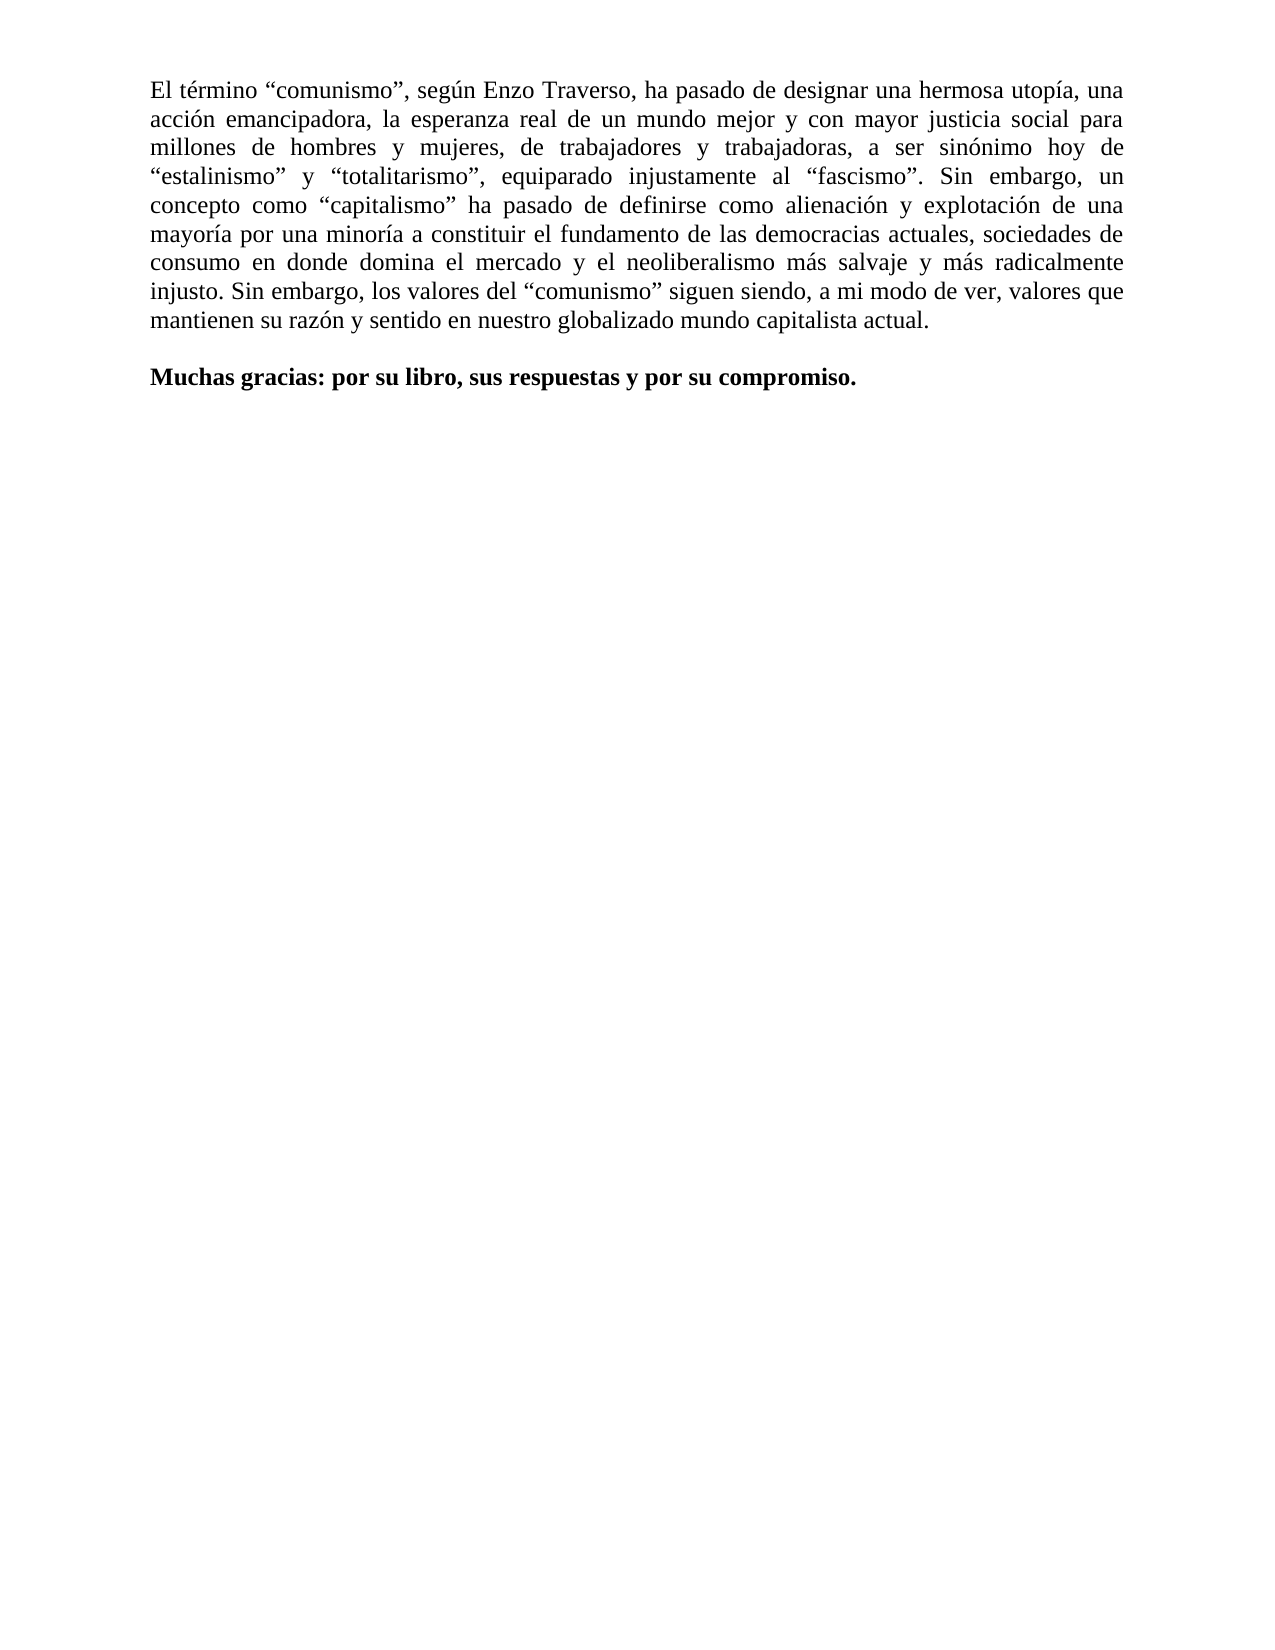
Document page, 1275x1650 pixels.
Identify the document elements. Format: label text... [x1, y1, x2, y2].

text Muchas gracias: por su libro, sus respuestas y por su compromiso. [150, 362, 1125, 391]
text El término “comunismo”, según Enzo Traverso, ha pasado de designar una hermosa utopía, una acción emancipadora, la esperanza real de un mundo mejor y con mayor justicia social para millones de hombres y mujeres, de trabajadores y trabajadoras, a ser sinónimo hoy de “estalinismo” y “totalitarismo”, equiparado injustamente al “fascismo”. Sin embargo, un concepto como “capitalismo” ha pasado de definirse como alienación y explotación de una mayoría por una minoría a constituir el fundamento de las democracias actuales, sociedades de consumo en donde domina el mercado y el neoliberalismo más salvaje y más radicalmente injusto. Sin embargo, los valores del “comunismo” siguen siendo, a mi modo de ver, valores que mantienen su razón y sentido en nuestro globalizado mundo capitalista actual. [150, 75, 1125, 334]
